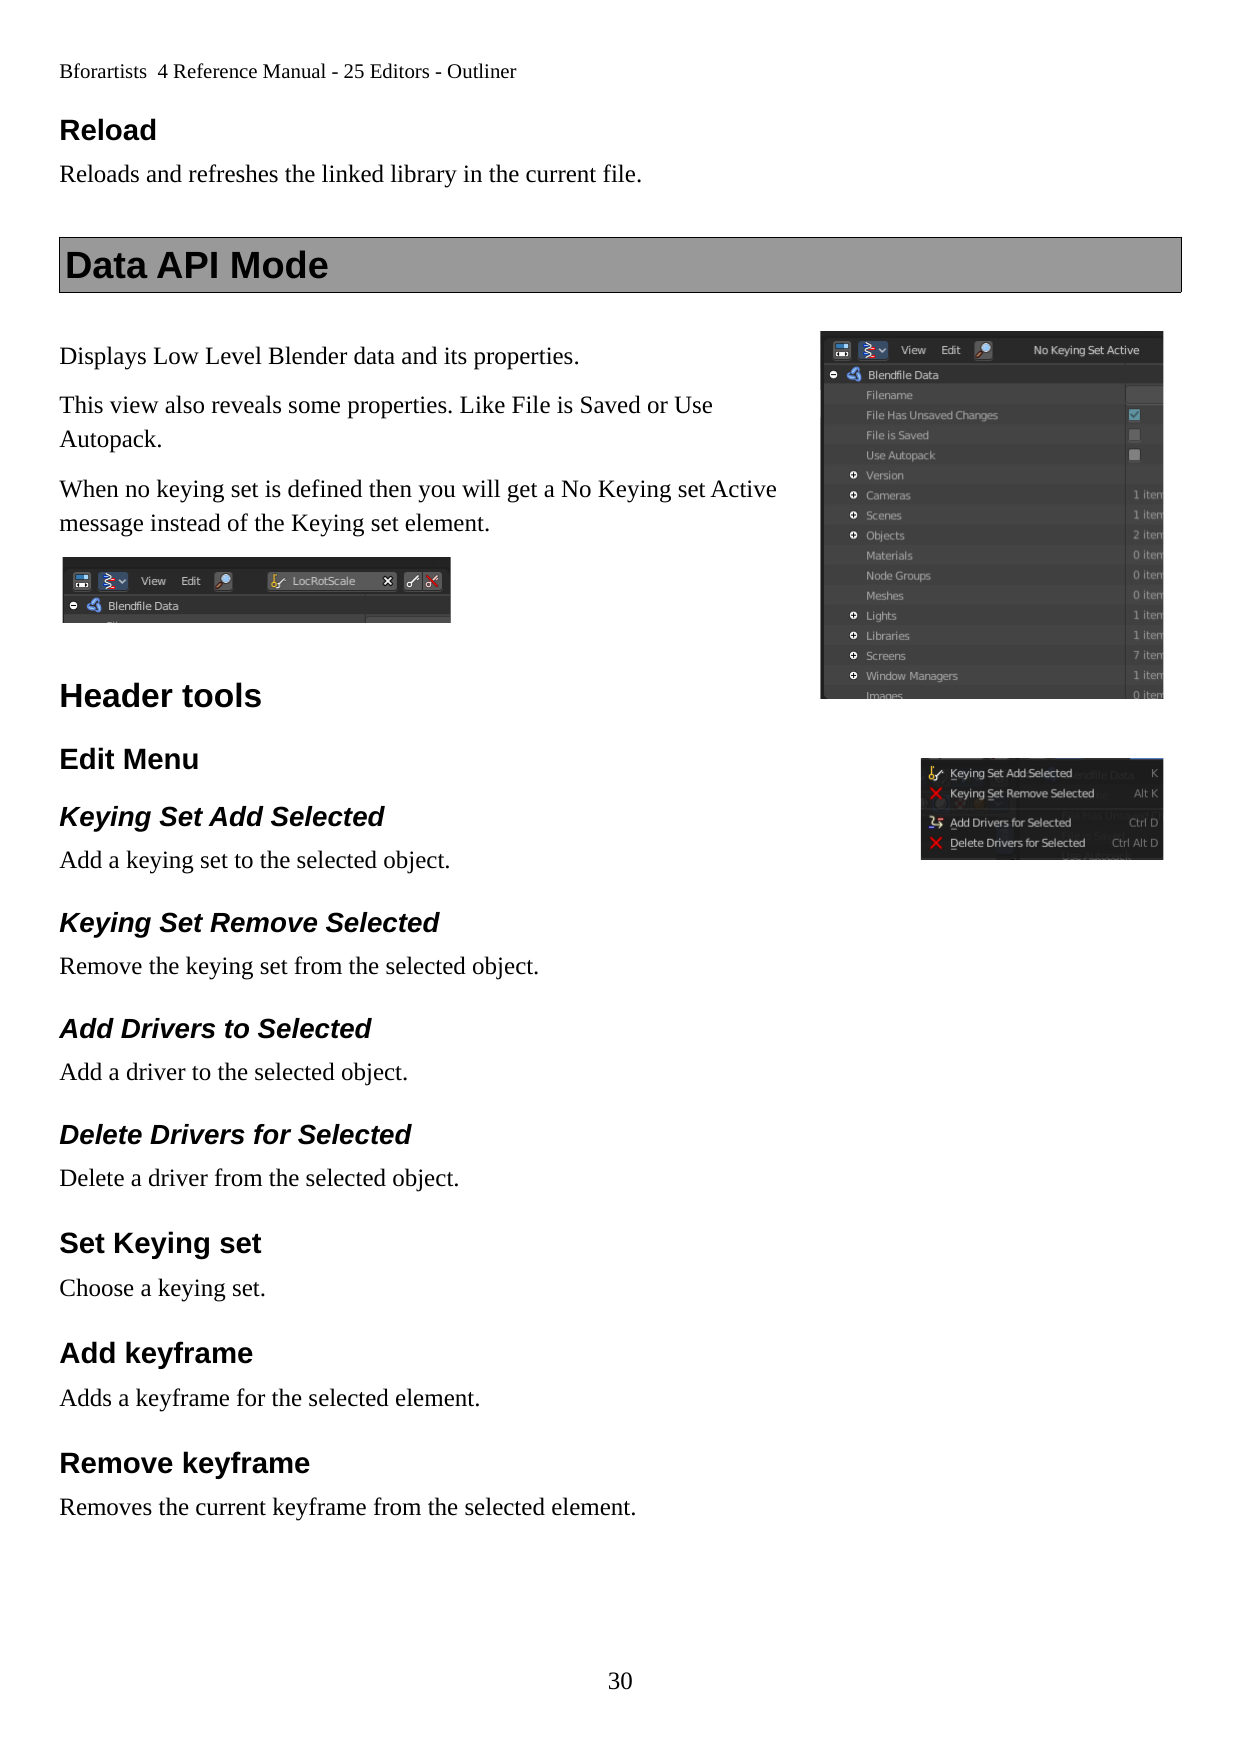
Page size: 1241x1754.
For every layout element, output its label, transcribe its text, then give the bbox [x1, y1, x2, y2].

subtitle Keying Set Remove Selected [59, 907, 1181, 938]
text Remove the keying set from the selected object. [59, 951, 1181, 980]
picture [920, 758, 1164, 860]
text When no keying set is defined then you will get a No Keying set Active message instead of the Keying set element. [59, 474, 820, 537]
text Removes the current keyframe from the selected element. [59, 1492, 1181, 1521]
subtitle Header tools [59, 676, 1181, 715]
text This view also reveals some properties. Like File is Saved or Use Autopack. [59, 390, 820, 453]
table_header Data API Mode [60, 238, 1181, 292]
subtitle Add Drivers to Selected [59, 1012, 1181, 1044]
text Adds a keyframe for the selected element. [59, 1383, 1181, 1411]
subtitle [1164, 801, 1181, 832]
subtitle Keying Set Add Selected [59, 801, 920, 832]
text Displays Low Level Blender data and its properties. [59, 341, 820, 370]
subtitle Reload [59, 113, 1181, 146]
picture [62, 557, 451, 623]
text Reloads and refreshes the linked library in the current file. [59, 159, 1181, 188]
subtitle Set Keying set [59, 1226, 1181, 1260]
subtitle Edit Menu [59, 742, 1181, 776]
subtitle Remove keyframe [59, 1446, 1181, 1480]
subtitle Add keyframe [59, 1336, 1181, 1370]
text Add a driver to the selected object. [59, 1057, 1181, 1086]
text Delete a driver from the selected object. [59, 1163, 1181, 1192]
text Add a keying set to the selected object. [59, 845, 1181, 874]
subtitle Delete Drivers for Selected [59, 1118, 1181, 1150]
text Choose a keying set. [59, 1273, 1181, 1301]
picture [820, 331, 1164, 699]
